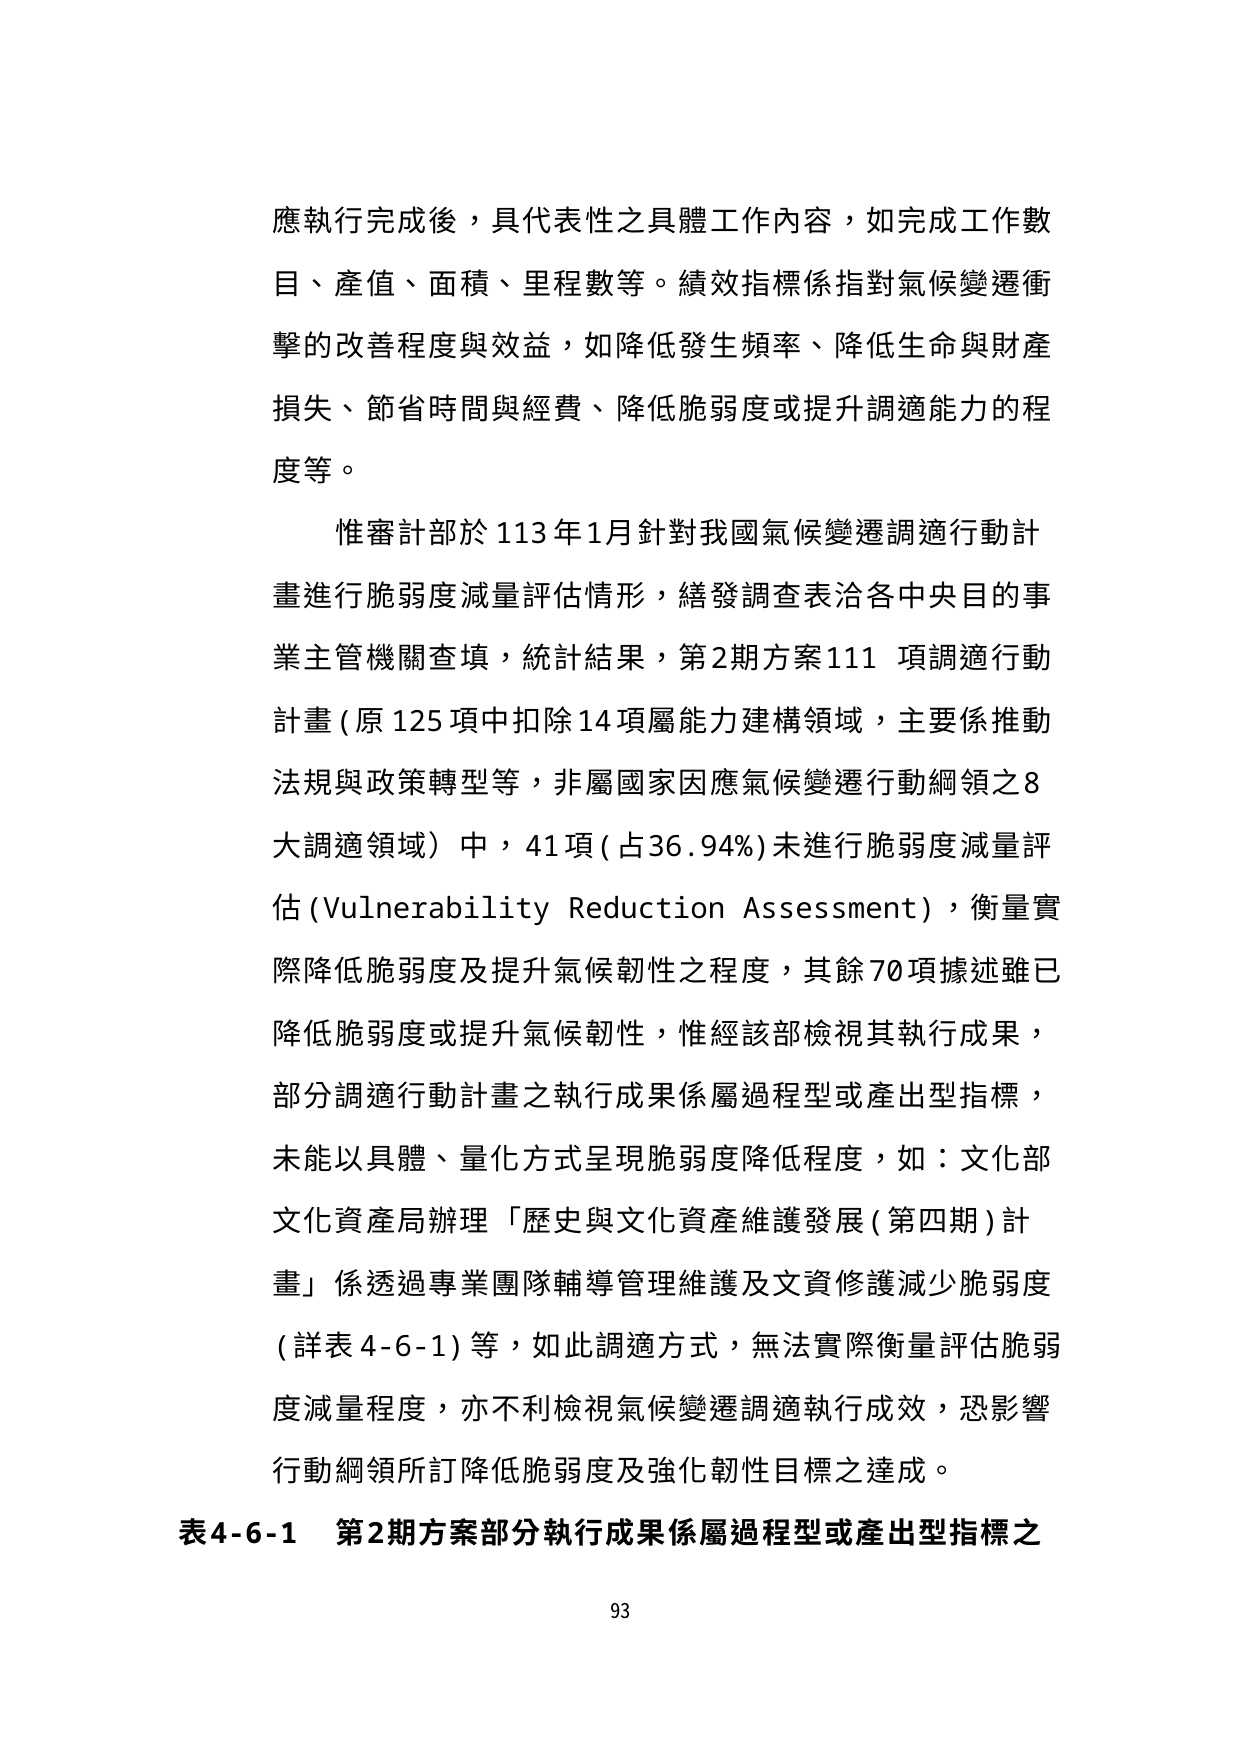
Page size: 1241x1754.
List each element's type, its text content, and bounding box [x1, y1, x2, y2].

text 表4-6-1 第2期方案部分執行成果係屬過程型或產出型指標之 [119, 1490, 1063, 1552]
text 應執行完成後，具代表性之具體工作內容，如完成工作數目、產值、面積、里程數等。績效指標係指對氣候變遷衝擊的改善程度與效益，如降低發生頻率、降低生命與財產損失、節省時間與經費、降低脆弱度或提升調適能力的程度等。 [266, 177, 1063, 490]
text 惟審計部於113年1月針對我國氣候變遷調適行動計畫進行脆弱度減量評估情形，繕發調查表洽各中央目的事業主管機關查填，統計結果，第2期方案111 項調適行動計畫(原125項中扣除14項屬能力建構領域，主要係推動法規與政策轉型等，非屬國家因應氣候變遷行動綱領之8大調適領域）中，41項(占36.94%)未進行脆弱度減量評估(Vulnerability Reduction Assessment)，衡量實際降低脆弱度及提升氣候韌性之程度，其餘70項據述雖已降低脆弱度或提升氣候韌性，惟經該部檢視其執行成果，部分調適行動計畫之執行成果係屬過程型或產出型指標，未能以具體、量化方式呈現脆弱度降低程度，如：文化部文化資產局辦理「歷史與文化資產維護發展(第四期)計畫」係透過專業團隊輔導管理維護及文資修護減少脆弱度(詳表4-6-1)等，如此調適方式，無法實際衡量評估脆弱度減量程度，亦不利檢視氣候變遷調適執行成效，恐影響行動綱領所訂降低脆弱度及強化韌性目標之達成。 [266, 490, 1063, 1490]
